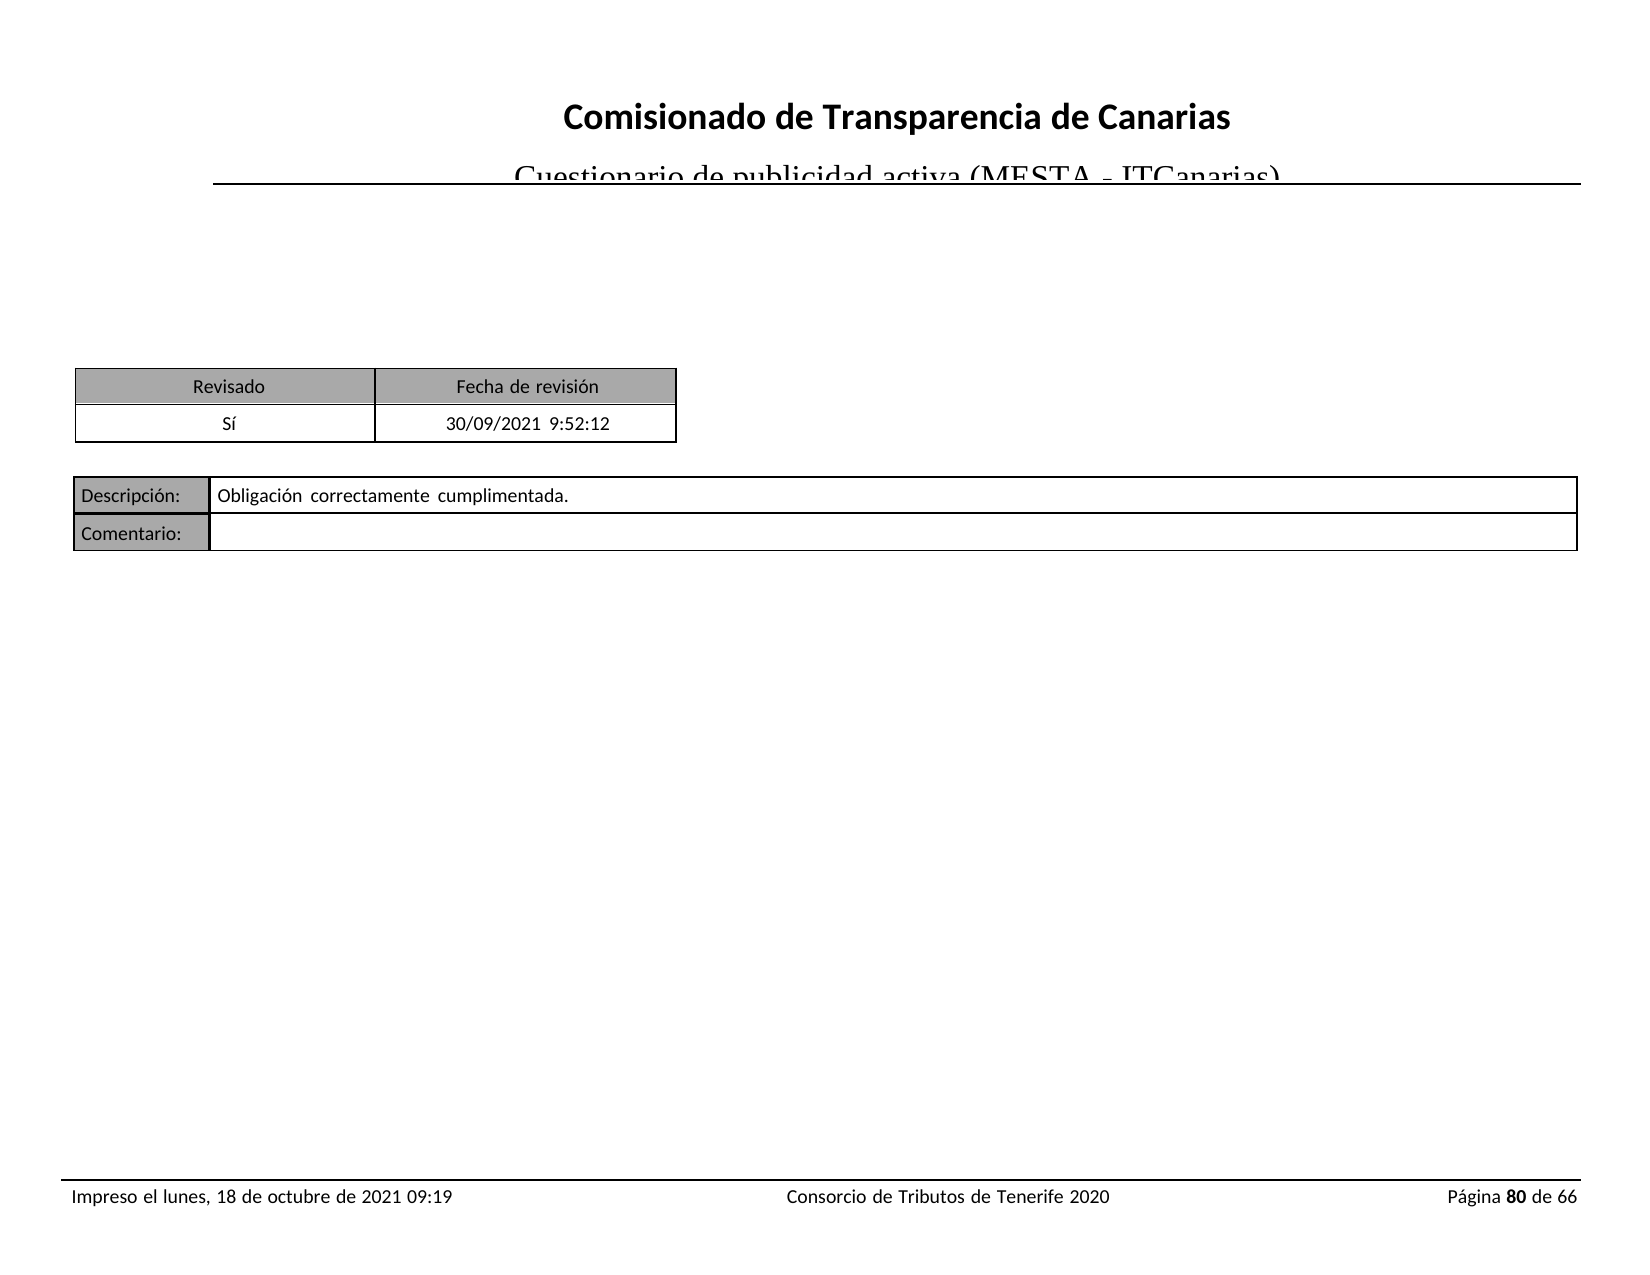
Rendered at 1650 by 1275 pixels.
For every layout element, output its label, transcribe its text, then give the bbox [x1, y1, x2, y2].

table_cell [211, 514, 1576, 550]
table_cell Sí [76, 405, 374, 441]
table_header Obligación correctamente cumplimentada. [211, 478, 1576, 512]
table_cell Comentario: [75, 515, 208, 550]
table_header Revisado [76, 369, 374, 403]
table_cell 30/09/2021 9:52:12 [376, 405, 675, 441]
table_header Fecha de revisión [376, 369, 675, 403]
table_header Descripción: [75, 478, 208, 512]
